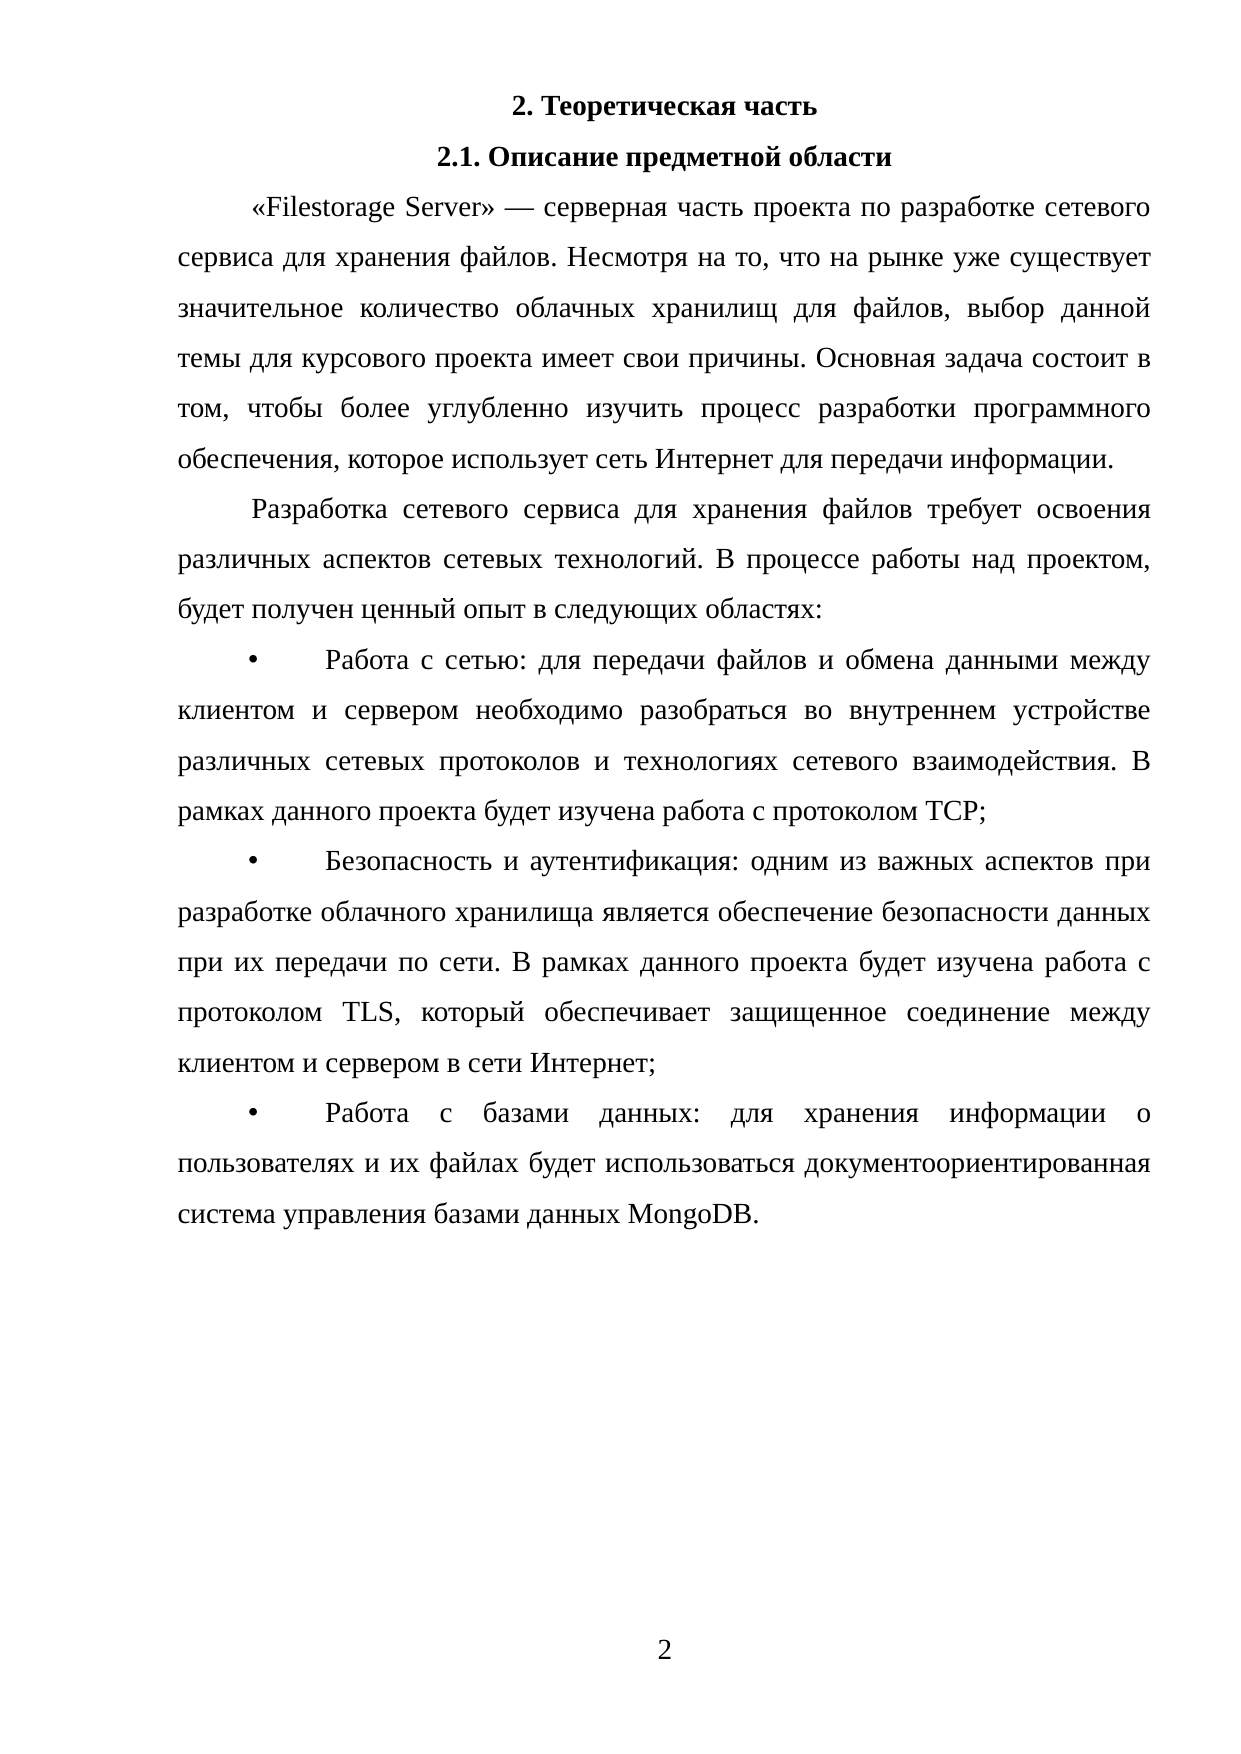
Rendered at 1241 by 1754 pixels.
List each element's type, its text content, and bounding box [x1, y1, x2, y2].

list Работа с базами данных: для хранения информации о пользователях и их файлах будет использоваться документоориентированная система управления базами данных MongoDB. [177, 1095, 1152, 1229]
text Разработка сетевого сервиса для хранения файлов требует освоения различных аспектов сетевых технологий. В процессе работы над проектом, будет получен ценный опыт в следующих областях: [177, 491, 1152, 625]
text «Filestorage Server» — серверная часть проекта по разработке сетевого сервиса для хранения файлов. Несмотря на то, что на рынке уже существует значительное количество облачных хранилищ для файлов, выбор данной темы для курсового проекта имеет свои причины. Основная задача состоит в том, чтобы более углубленно изучить процесс разработки программного обеспечения, которое использует сеть Интернет для передачи информации. [177, 189, 1152, 474]
list Безопасность и аутентификация: одним из важных аспектов при разработке облачного хранилища является обеспечение безопасности данных при их передачи по сети. В рамках данного проекта будет изучена работа с протоколом TLS, который обеспечивает защищенное соединение между клиентом и сервером в сети Интернет; [177, 843, 1152, 1078]
subtitle 2. Теоретическая часть [177, 88, 1152, 122]
list Работа с сетью: для передачи файлов и обмена данными между клиентом и сервером необходимо разобраться во внутреннем устройстве различных сетевых протоколов и технологиях сетевого взаимодействия. В рамках данного проекта будет изучена работа с протоколом TCP; [177, 642, 1152, 827]
subtitle 2.1. Описание предметной области [177, 139, 1152, 172]
